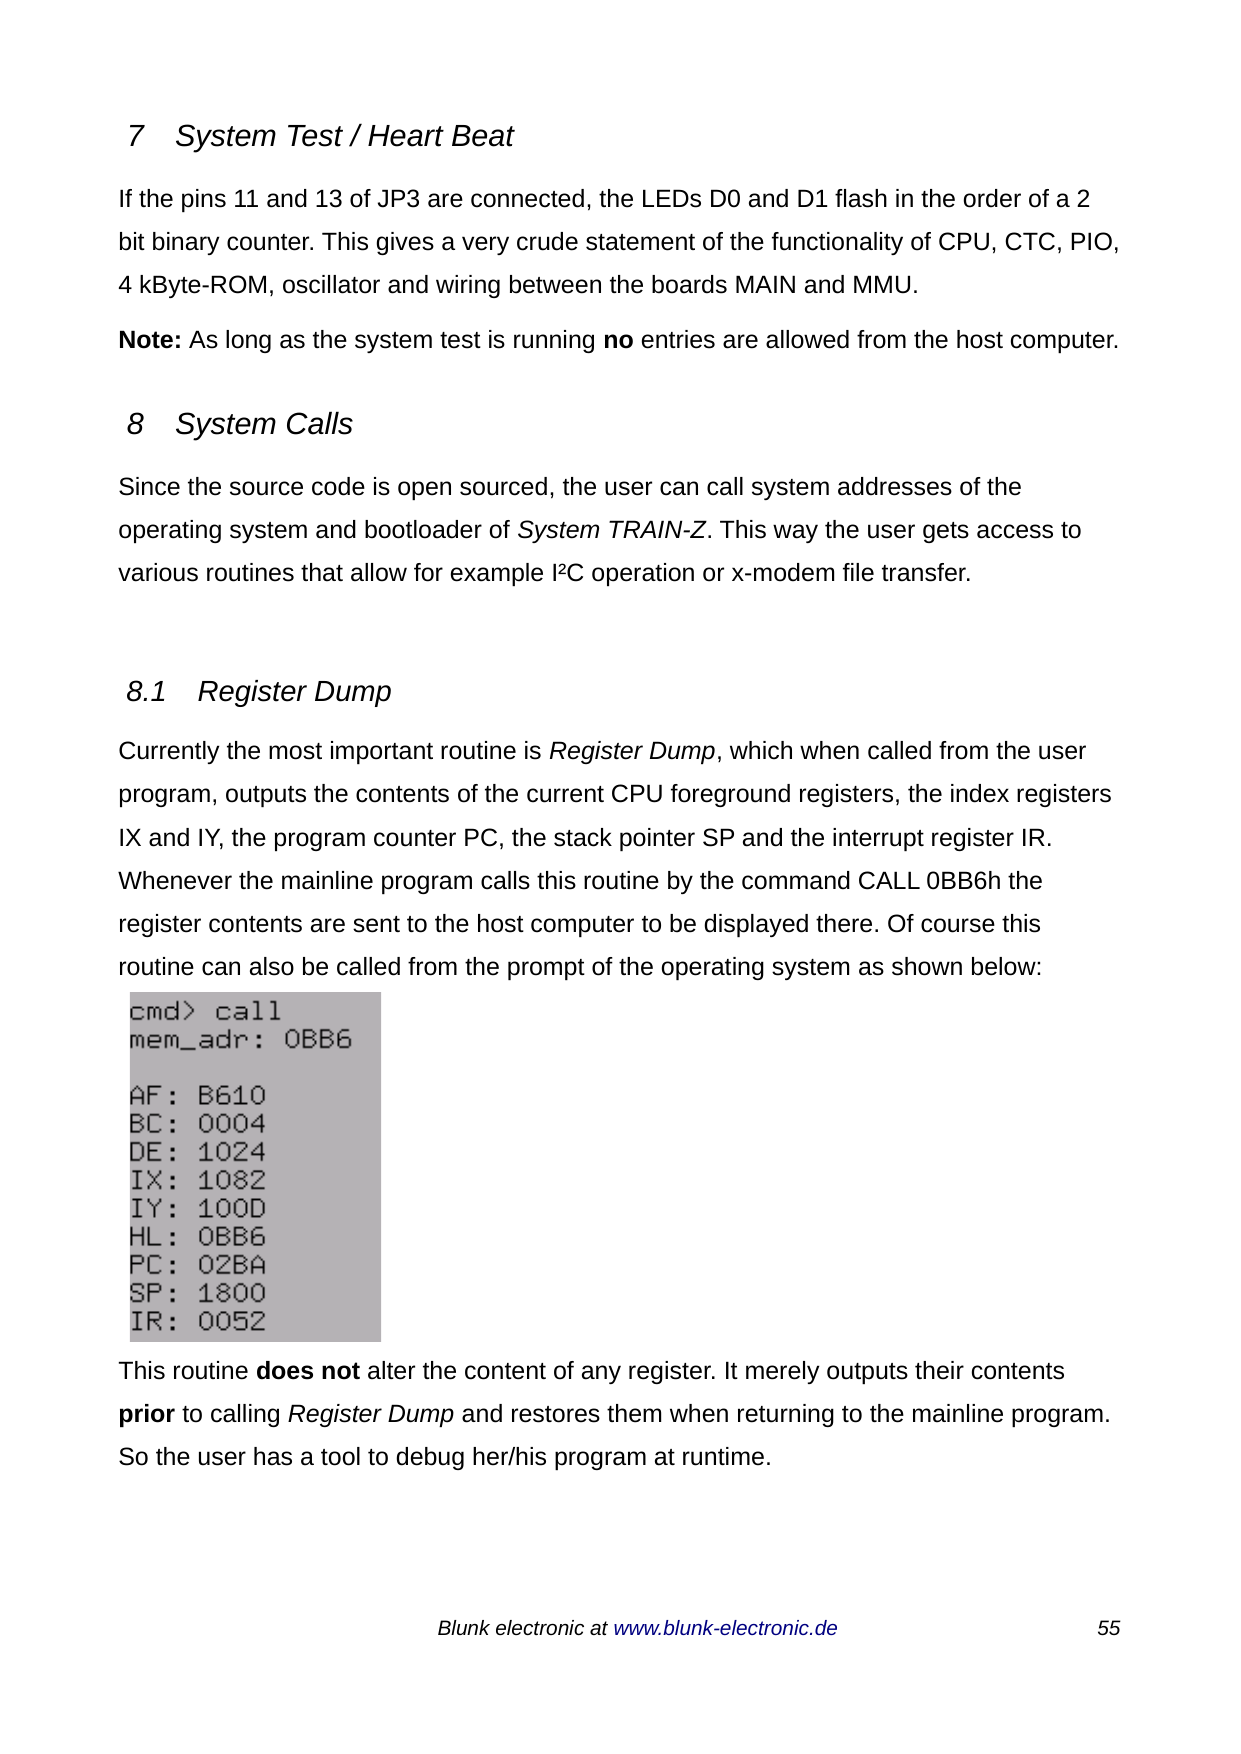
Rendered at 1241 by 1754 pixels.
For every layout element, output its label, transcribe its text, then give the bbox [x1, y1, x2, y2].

text Since the source code is open sourced, the user can call system addresses of the operating system and bootloader of System TRAIN-Z. This way the user gets access to various routines that allow for example I²C operation or x-modem file transfer. [118, 471, 1122, 586]
subtitle System Calls [118, 406, 1122, 441]
picture [129, 992, 382, 1342]
subtitle System Test / Heart Beat [118, 118, 1122, 153]
text If the pins 11 and 13 of JP3 are connected, the LEDs D0 and D1 flash in the order of a 2 bit binary counter. This gives a very crude statement of the functionality of CPU, CTC, PIO, 4 kByte-ROM, oscillator and wiring between the boards MAIN and MMU. [118, 183, 1122, 298]
subtitle Register Dump [118, 673, 1122, 707]
text Note: As long as the system test is running no entries are allowed from the host computer. [118, 325, 1122, 354]
text This routine does not alter the content of any register. It merely outputs their contents prior to calling Register Dump and restores them when returning to the mainline program. So the user has a tool to debug her/his program at runtime. [118, 1342, 1122, 1471]
text Currently the most important routine is Register Dump, which when called from the user program, outputs the contents of the current CPU foreground registers, the index registers IX and IY, the program counter PC, the stack pointer SP and the interrupt register IR. Whenever the mainline program calls this routine by the command CALL 0BB6h the register contents are sent to the host computer to be displayed there. Of course this routine can also be called from the prompt of the operating system as shown below: [118, 736, 1122, 981]
